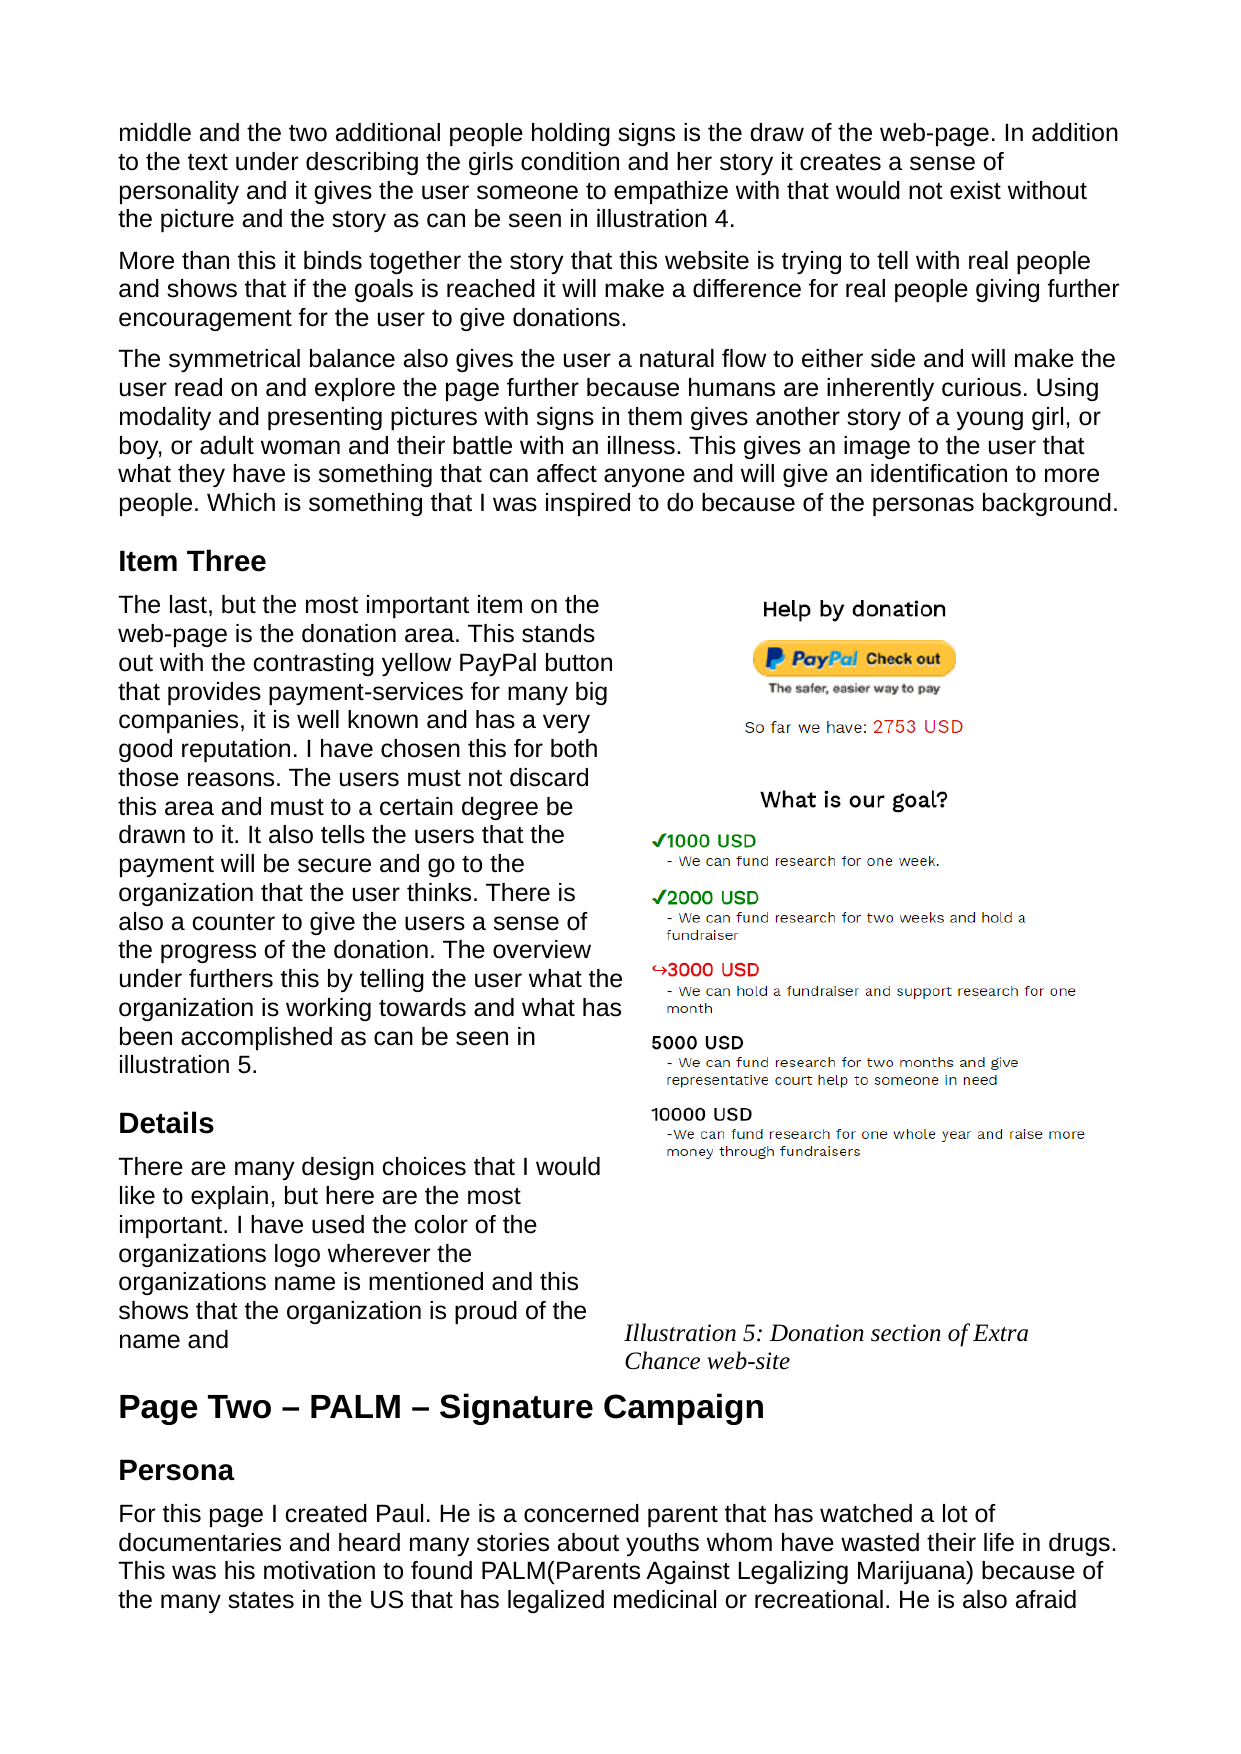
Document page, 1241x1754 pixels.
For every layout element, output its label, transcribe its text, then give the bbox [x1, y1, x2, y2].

subtitle Persona [118, 1453, 1122, 1486]
subtitle Details [118, 1106, 624, 1140]
subtitle Page Two – PALM – Signature Campaign [118, 1387, 1122, 1426]
text middle and the two additional people holding signs is the draw of the web-page. In addition to the text under describing the girls condition and her story it creates a sense of personality and it gives the user someone to empathize with that would not exist without the picture and the story as can be seen in illustration 4. [118, 118, 1122, 233]
picture [624, 593, 1099, 1209]
text More than this it binds together the story that this website is trying to tell with real people and shows that if the goals is reached it will make a difference for real people giving further encouragement for the user to give donations. [118, 246, 1122, 332]
subtitle [1099, 1106, 1122, 1140]
subtitle Item Three [118, 544, 1122, 578]
text There are many design choices that I would like to explain, but here are the most important. I have used the color of the organizations logo wherever the organizations name is mentioned and this shows that the organization is proud of the name and [118, 1152, 624, 1353]
text Illustration 5: Donation section of Extra Chance web-site [624, 1209, 1099, 1375]
text The last, but the most important item on the web-page is the donation area. This stands out with the contrasting yellow PayPal button that provides payment-services for many big companies, it is well known and has a very good reputation. I have chosen this for both those reasons. The users must not discard this area and must to a certain degree be drawn to it. It also tells the users that the payment will be secure and go to the organization that the user thinks. There is also a counter to give the users a sense of the progress of the donation. The overview under furthers this by telling the user what the organization is working towards and what has been accomplished as can be seen in illustration 5. [118, 581, 1122, 1079]
text The symmetrical balance also gives the user a natural flow to either side and will make the user read on and explore the page further because humans are inherently curious. Using modality and presenting pictures with signs in them gives another story of a young girl, or boy, or adult woman and their battle with an illness. This gives an image to the user that what they have is something that can affect anyone and will give an identification to more people. Which is something that I was inspired to do because of the personas background. [118, 344, 1122, 517]
text For this page I created Paul. He is a concerned parent that has watched a lot of documentaries and heard many stories about youths whom have wasted their life in drugs. This was his motivation to found PALM(Parents Against Legalizing Marijuana) because of the many states in the US that has legalized medicinal or recreational. He is also afraid [118, 1499, 1122, 1614]
